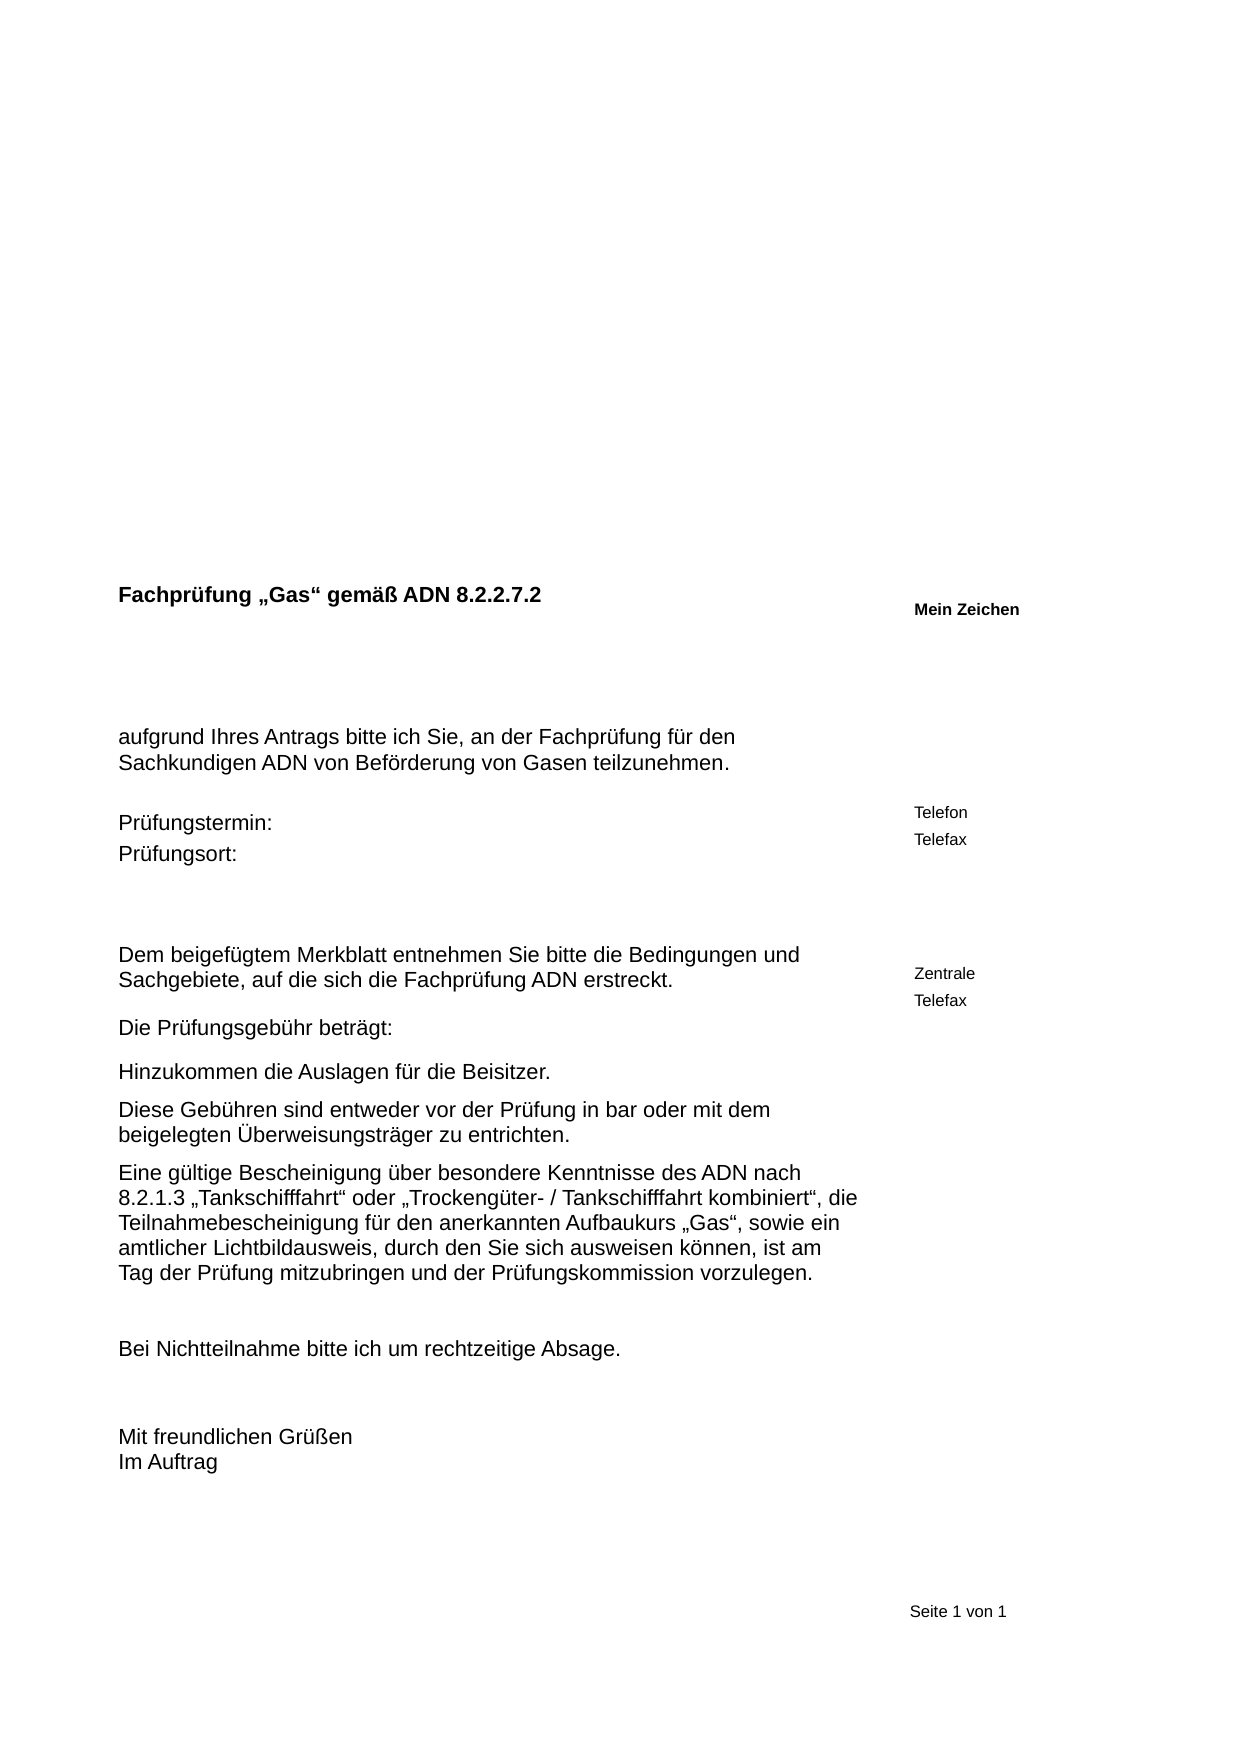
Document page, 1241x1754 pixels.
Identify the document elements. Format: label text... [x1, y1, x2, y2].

text Fachprüfung „Gas“ gemäß ADN 8.2.2.7.2 [118, 582, 862, 607]
text Prüfungstermin: [118, 800, 279, 841]
text Die Prüfungsgebühr beträgt: [118, 1005, 393, 1046]
text Mein Zeichen [909, 597, 1175, 618]
text [787, 1005, 862, 1046]
text Im Auftrag [118, 1449, 862, 1474]
text Zentrale [909, 960, 983, 987]
text Dem beigefügtem Merkblatt entnehmen Sie bitte die Bedingungen und Sachgebiete, auf die sich die Fachprüfung ADN erstreckt. [118, 942, 862, 992]
text Diese Gebühren sind entweder vor der Prüfung in bar oder mit dem beigelegten Überweisungsträger zu entrichten. [118, 1097, 862, 1147]
text Prüfungsort: [118, 841, 276, 867]
text Seite 1 von 1 [909, 1602, 1175, 1621]
text Telefax [909, 987, 983, 1014]
text Hinzukommen die Auslagen für die Beisitzer. [118, 1059, 862, 1084]
text aufgrund Ihres Antrags bitte ich Sie, an der Fachprüfung für den Sachkundigen ADN von Beförderung von Gasen teilzunehmen. [118, 724, 862, 775]
text Eine gültige Bescheinigung über besondere Kenntnisse des ADN nach 8.2.1.3 „Tankschifffahrt“ oder „Trockengüter- / Tankschifffahrt kombiniert“, die Teilnahmebescheinigung für den anerkannten Aufbaukurs „Gas“, sowie ein amtlicher Lichtbildausweis, durch den Sie sich ausweisen können, ist am Tag der Prüfung mitzubringen und der Prüfungskommission vorzulegen. [118, 1159, 862, 1286]
text Telefax [909, 826, 983, 853]
text Bei Nichtteilnahme bitte ich um rechtzeitige Absage. [118, 1336, 862, 1361]
text Mit freundlichen Grüßen [118, 1424, 862, 1449]
text Telefon [909, 799, 983, 826]
